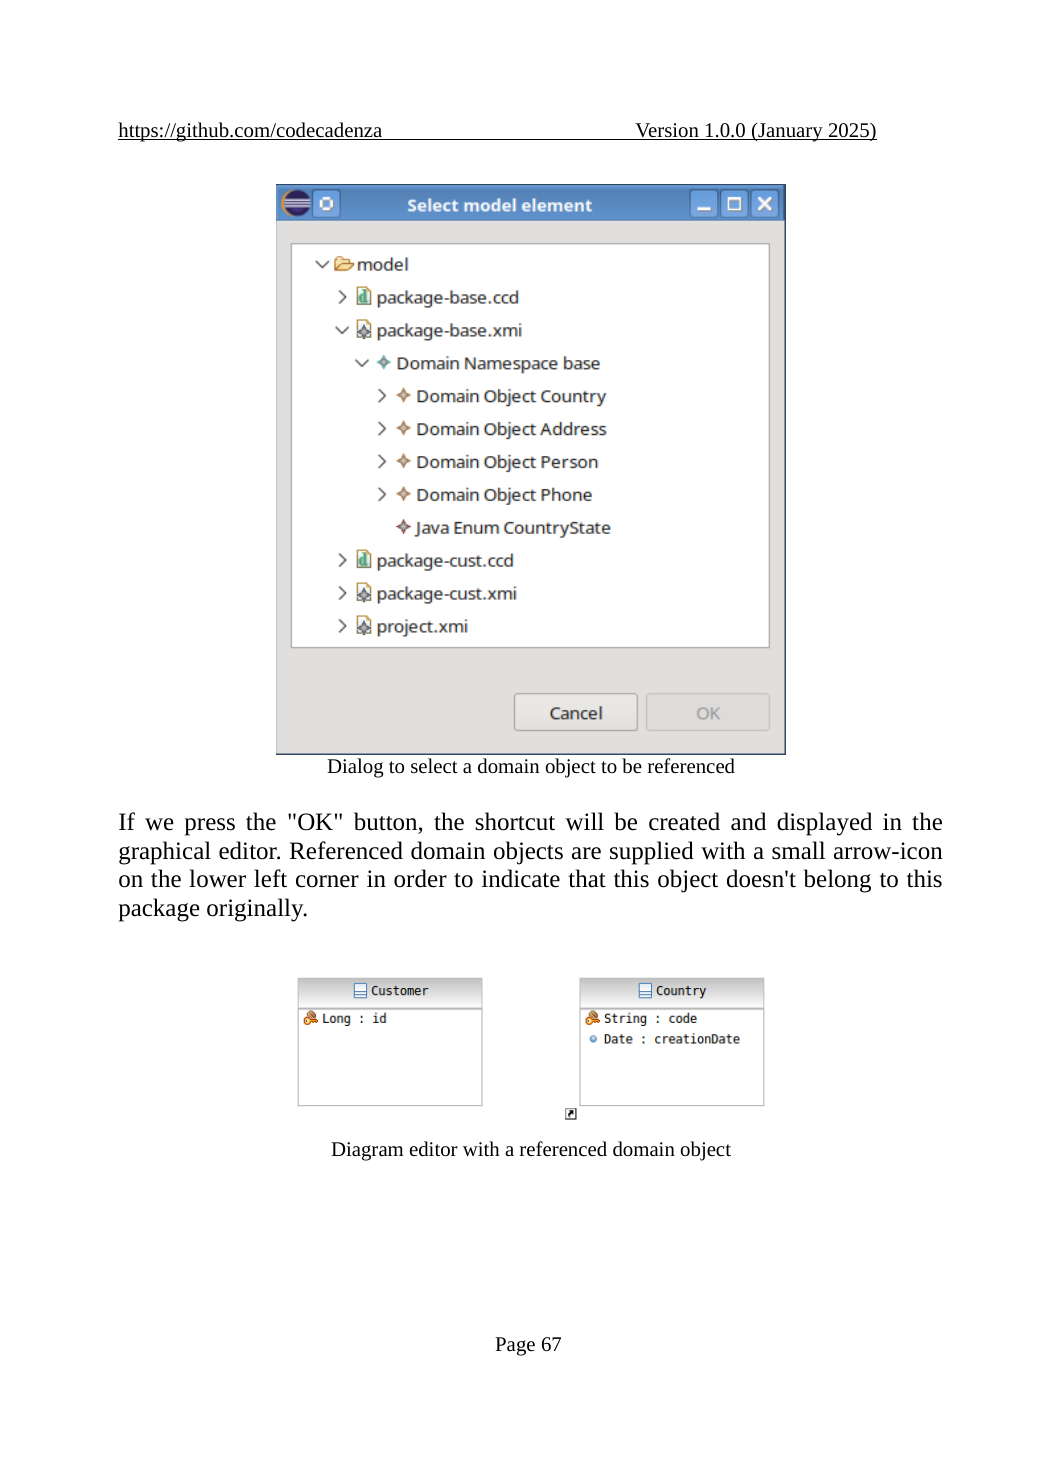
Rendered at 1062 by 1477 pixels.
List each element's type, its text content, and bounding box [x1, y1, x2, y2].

picture [276, 184, 786, 755]
text If we press the "OK" button, the shortcut will be created and displayed in the graphical editor. Referenced domain objects are supplied with a small arrow-icon on the lower left corner in order to indicate that this object doesn't belong to this package originally. [118, 807, 944, 922]
text Diagram editor with a referenced domain object [267, 1137, 795, 1161]
text Dialog to select a domain object to be referenced [276, 755, 786, 778]
picture [267, 950, 795, 1137]
